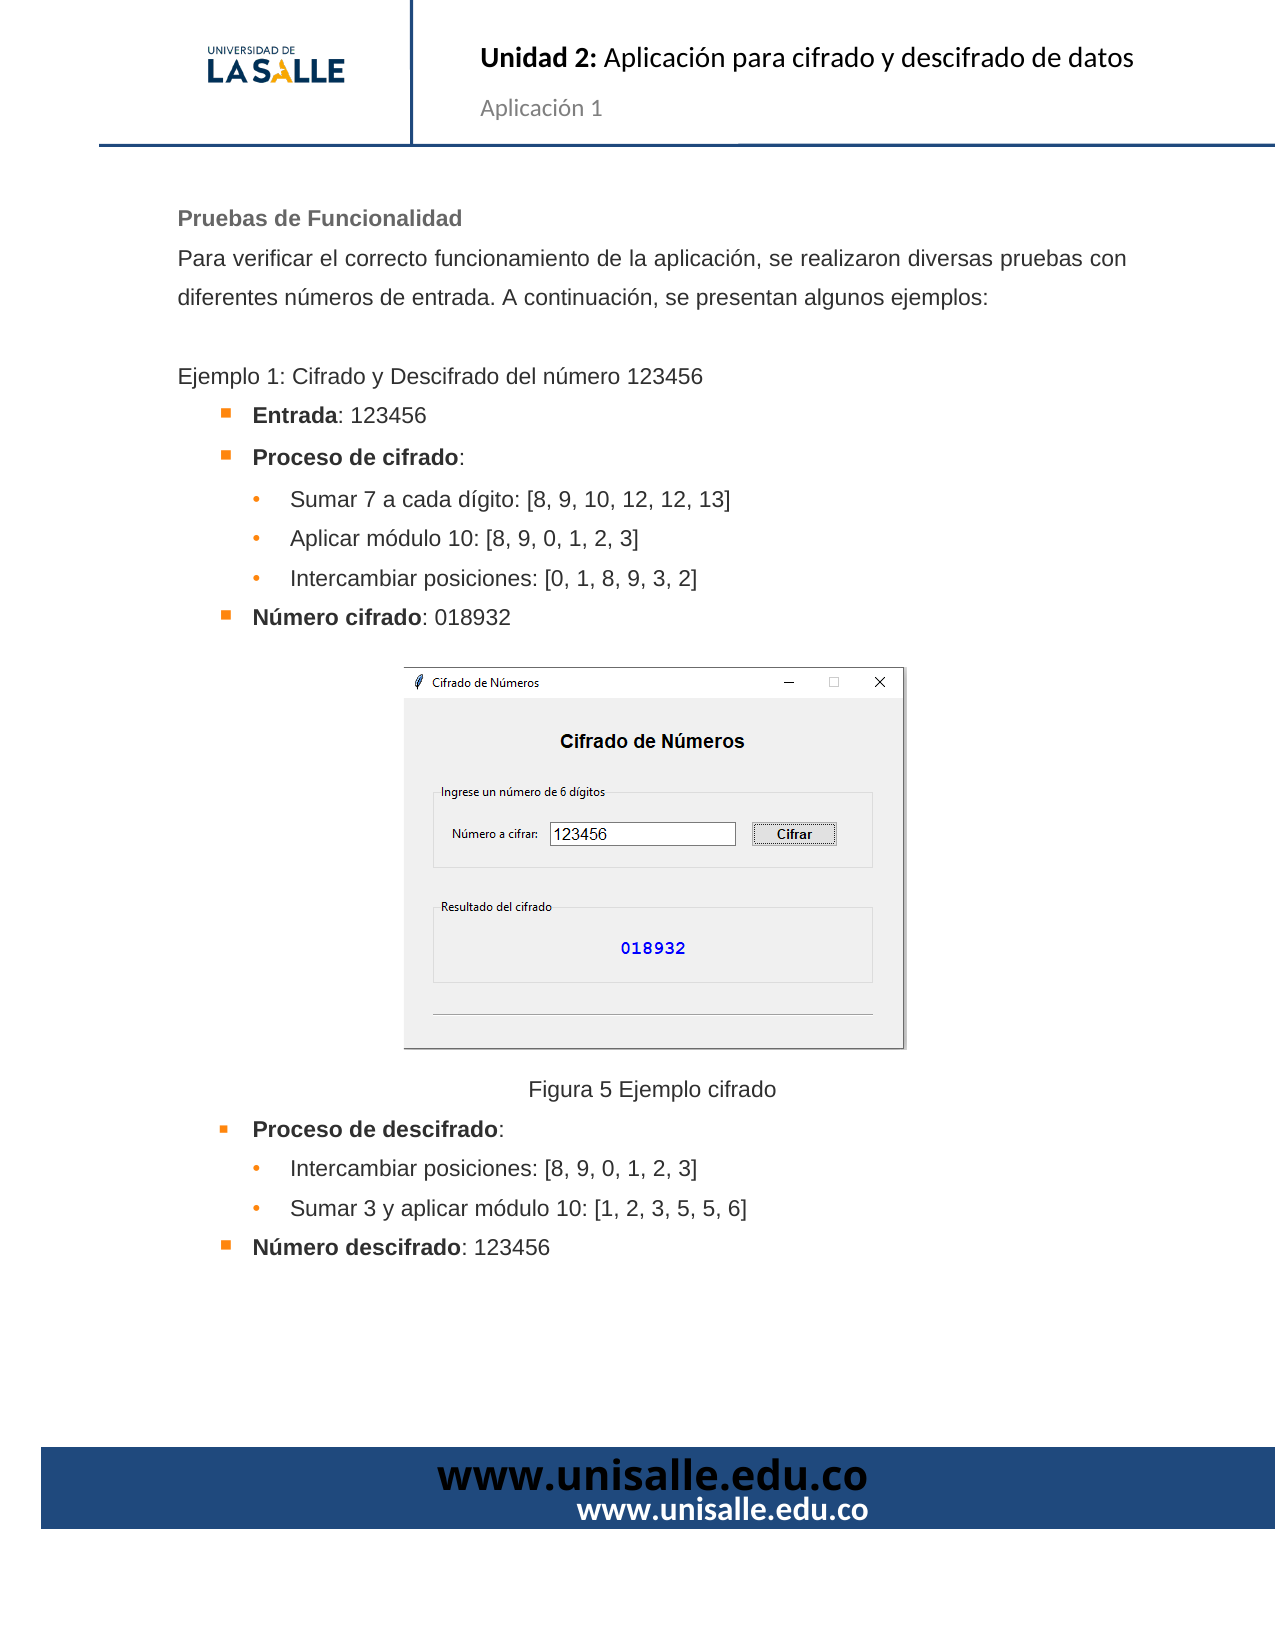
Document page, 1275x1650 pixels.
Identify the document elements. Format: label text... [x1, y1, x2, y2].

subtitle Sumar 3 y aplicar módulo 10: [1, 2, 3, 5, 5, 6] [252, 1195, 1127, 1221]
subtitle Proceso de cifrado: [215, 444, 1127, 472]
subtitle Para verificar el correcto funcionamiento de la aplicación, se realizaron diversas pruebas con diferentes números de entrada. A continuación, se presentan algunos ejemplos: [177, 244, 1127, 310]
subtitle Sumar 7 a cada dígito: [8, 9, 10, 12, 12, 13] [252, 486, 1127, 512]
subtitle Intercambiar posiciones: [0, 1, 8, 9, 3, 2] [252, 565, 1127, 591]
text Figura 5 Ejemplo cifrado [177, 646, 1127, 1103]
picture [403, 667, 907, 1050]
subtitle Ejemplo 1: Cifrado y Descifrado del número 123456 [177, 363, 1127, 389]
subtitle Entrada: 123456 [215, 402, 1127, 430]
subtitle Número cifrado: 018932 [215, 604, 1127, 632]
subtitle Proceso de descifrado: [215, 1116, 1127, 1142]
subtitle Pruebas de Funcionalidad [177, 205, 1127, 231]
subtitle Intercambiar posiciones: [8, 9, 0, 1, 2, 3] [252, 1155, 1127, 1182]
subtitle Aplicar módulo 10: [8, 9, 0, 1, 2, 3] [252, 525, 1127, 552]
picture [157, 1, 390, 124]
subtitle Número descifrado: 123456 [215, 1234, 1127, 1262]
